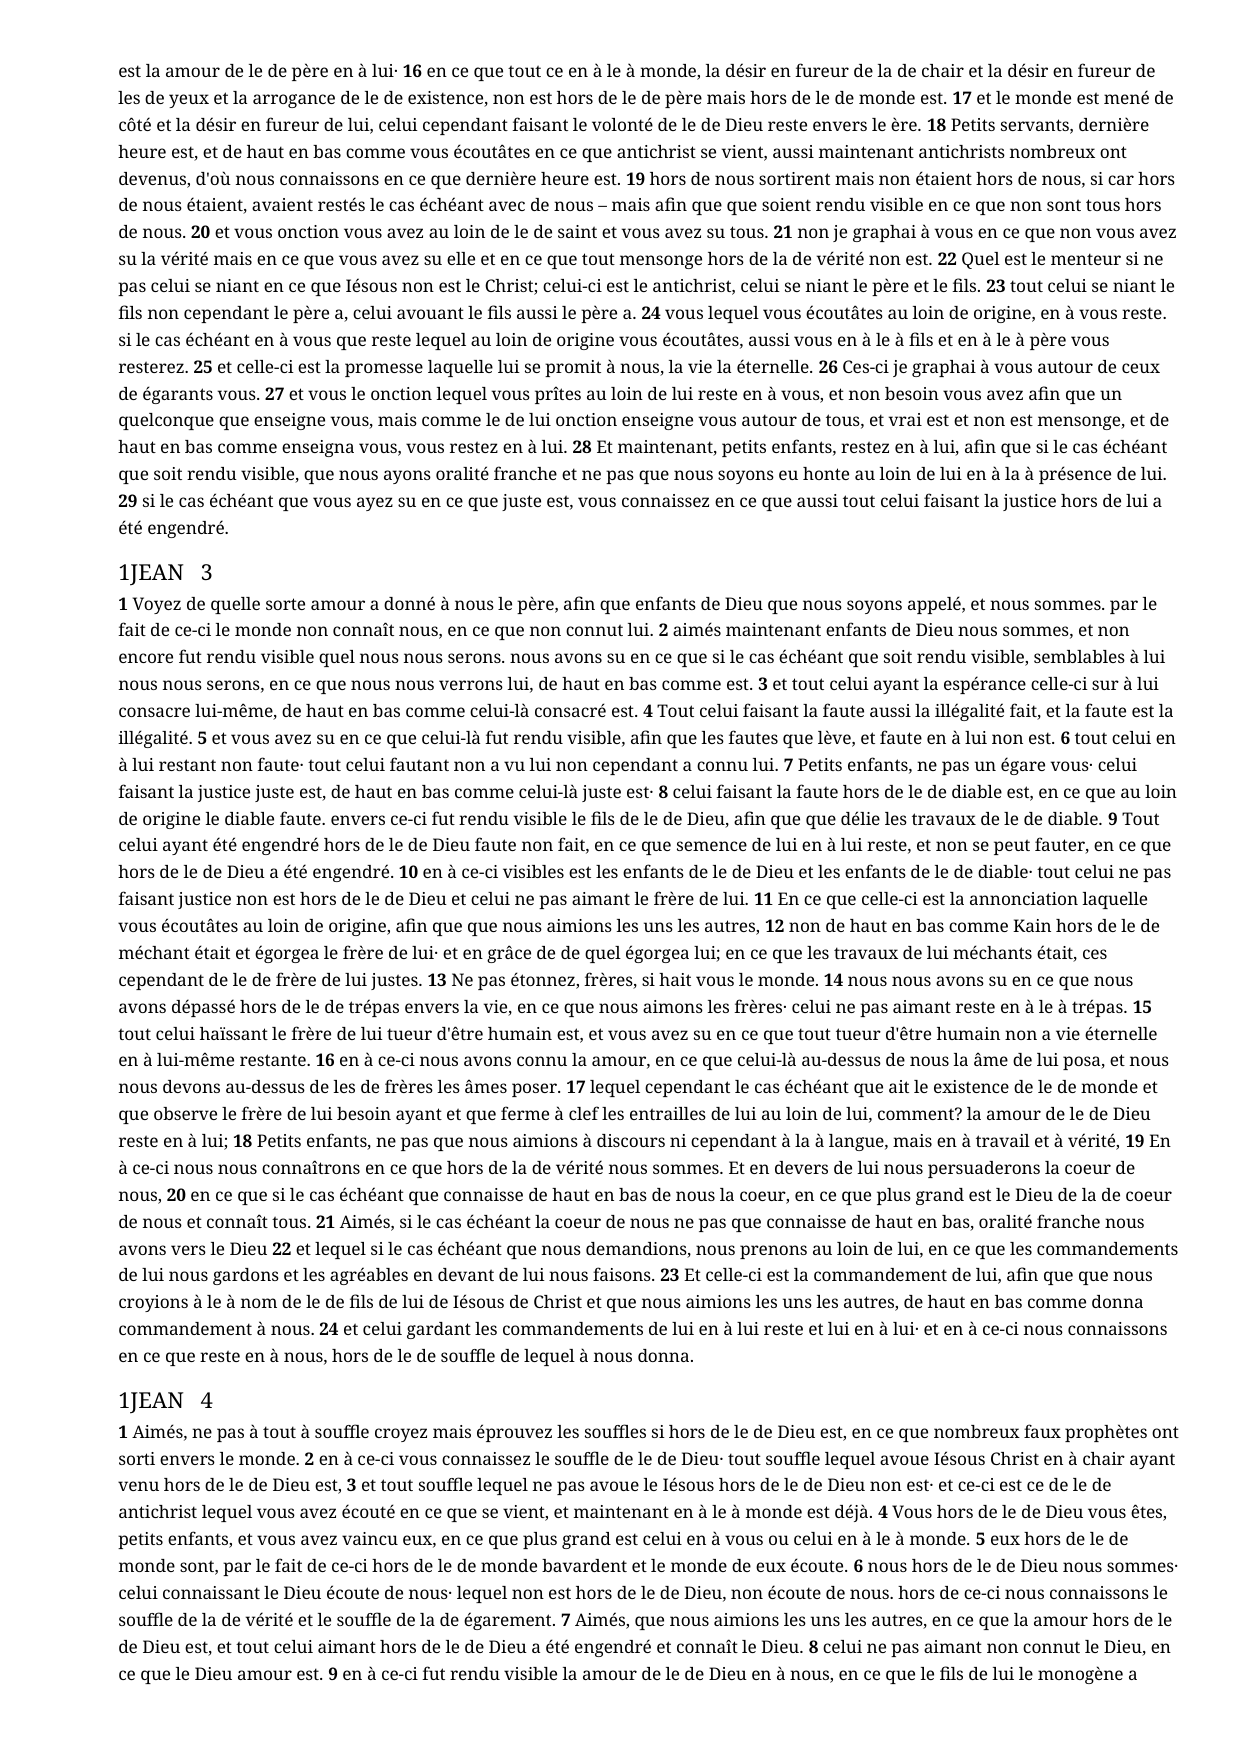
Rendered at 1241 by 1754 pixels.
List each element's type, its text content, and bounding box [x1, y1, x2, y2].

text 1JEAN 3 [118, 557, 1181, 587]
text 1 Voyez de quelle sorte amour a donné à nous le père, afin que enfants de Dieu que nous soyons appelé, et nous sommes. par le fait de ce-ci le monde non connaît nous, en ce que non connut lui. 2 aimés maintenant enfants de Dieu nous sommes, et non encore fut rendu visible quel nous nous serons. nous avons su en ce que si le cas échéant que soit rendu visible, semblables à lui nous nous serons, en ce que nous nous verrons lui, de haut en bas comme est. 3 et tout celui ayant la espérance celle-ci sur à lui consacre lui-même, de haut en bas comme celui-là consacré est. 4 Tout celui faisant la faute aussi la illégalité fait, et la faute est la illégalité. 5 et vous avez su en ce que celui-là fut rendu visible, afin que les fautes que lève, et faute en à lui non est. 6 tout celui en à lui restant non faute· tout celui fautant non a vu lui non cependant a connu lui. 7 Petits enfants, ne pas un égare vous· celui faisant la justice juste est, de haut en bas comme celui-là juste est· 8 celui faisant la faute hors de le de diable est, en ce que au loin de origine le diable faute. envers ce-ci fut rendu visible le fils de le de Dieu, afin que que délie les travaux de le de diable. 9 Tout celui ayant été engendré hors de le de Dieu faute non fait, en ce que semence de lui en à lui reste, et non se peut fauter, en ce que hors de le de Dieu a été engendré. 10 en à ce-ci visibles est les enfants de le de Dieu et les enfants de le de diable· tout celui ne pas faisant justice non est hors de le de Dieu et celui ne pas aimant le frère de lui. 11 En ce que celle-ci est la annonciation laquelle vous écoutâtes au loin de origine, afin que que nous aimions les uns les autres, 12 non de haut en bas comme Kain hors de le de méchant était et égorgea le frère de lui· et en grâce de de quel égorgea lui; en ce que les travaux de lui méchants était, ces cependant de le de frère de lui justes. 13 Ne pas étonnez, frères, si hait vous le monde. 14 nous nous avons su en ce que nous avons dépassé hors de le de trépas envers la vie, en ce que nous aimons les frères· celui ne pas aimant reste en à le à trépas. 15 tout celui haïssant le frère de lui tueur d'être humain est, et vous avez su en ce que tout tueur d'être humain non a vie éternelle en à lui-même restante. 16 en à ce-ci nous avons connu la amour, en ce que celui-là au-dessus de nous la âme de lui posa, et nous nous devons au-dessus de les de frères les âmes poser. 17 lequel cependant le cas échéant que ait le existence de le de monde et que observe le frère de lui besoin ayant et que ferme à clef les entrailles de lui au loin de lui, comment? la amour de le de Dieu reste en à lui; 18 Petits enfants, ne pas que nous aimions à discours ni cependant à la à langue, mais en à travail et à vérité, 19 En à ce-ci nous nous connaîtrons en ce que hors de la de vérité nous sommes. Et en devers de lui nous persuaderons la coeur de nous, 20 en ce que si le cas échéant que connaisse de haut en bas de nous la coeur, en ce que plus grand est le Dieu de la de coeur de nous et connaît tous. 21 Aimés, si le cas échéant la coeur de nous ne pas que connaisse de haut en bas, oralité franche nous avons vers le Dieu 22 et lequel si le cas échéant que nous demandions, nous prenons au loin de lui, en ce que les commandements de lui nous gardons et les agréables en devant de lui nous faisons. 23 Et celle-ci est la commandement de lui, afin que que nous croyions à le à nom de le de fils de lui de Iésous de Christ et que nous aimions les uns les autres, de haut en bas comme donna commandement à nous. 24 et celui gardant les commandements de lui en à lui reste et lui en à lui· et en à ce-ci nous connaissons en ce que reste en à nous, hors de le de souffle de lequel à nous donna. [118, 592, 1181, 1367]
text est la amour de le de père en à lui· 16 en ce que tout ce en à le à monde, la désir en fureur de la de chair et la désir en fureur de les de yeux et la arrogance de le de existence, non est hors de le de père mais hors de le de monde est. 17 et le monde est mené de côté et la désir en fureur de lui, celui cependant faisant le volonté de le de Dieu reste envers le ère. 18 Petits servants, dernière heure est, et de haut en bas comme vous écoutâtes en ce que antichrist se vient, aussi maintenant antichrists nombreux ont devenus, d'où nous connaissons en ce que dernière heure est. 19 hors de nous sortirent mais non étaient hors de nous, si car hors de nous étaient, avaient restés le cas échéant avec de nous – mais afin que que soient rendu visible en ce que non sont tous hors de nous. 20 et vous onction vous avez au loin de le de saint et vous avez su tous. 21 non je graphai à vous en ce que non vous avez su la vérité mais en ce que vous avez su elle et en ce que tout mensonge hors de la de vérité non est. 22 Quel est le menteur si ne pas celui se niant en ce que Iésous non est le Christ; celui-ci est le antichrist, celui se niant le père et le fils. 23 tout celui se niant le fils non cependant le père a, celui avouant le fils aussi le père a. 24 vous lequel vous écoutâtes au loin de origine, en à vous reste. si le cas échéant en à vous que reste lequel au loin de origine vous écoutâtes, aussi vous en à le à fils et en à le à père vous resterez. 25 et celle-ci est la promesse laquelle lui se promit à nous, la vie la éternelle. 26 Ces-ci je graphai à vous autour de ceux de égarants vous. 27 et vous le onction lequel vous prîtes au loin de lui reste en à vous, et non besoin vous avez afin que un quelconque que enseigne vous, mais comme le de lui onction enseigne vous autour de tous, et vrai est et non est mensonge, et de haut en bas comme enseigna vous, vous restez en à lui. 28 Et maintenant, petits enfants, restez en à lui, afin que si le cas échéant que soit rendu visible, que nous ayons oralité franche et ne pas que nous soyons eu honte au loin de lui en à la à présence de lui. 29 si le cas échéant que vous ayez su en ce que juste est, vous connaissez en ce que aussi tout celui faisant la justice hors de lui a été engendré. [118, 59, 1181, 539]
text 1 Aimés, ne pas à tout à souffle croyez mais éprouvez les souffles si hors de le de Dieu est, en ce que nombreux faux prophètes ont sorti envers le monde. 2 en à ce-ci vous connaissez le souffle de le de Dieu· tout souffle lequel avoue Iésous Christ en à chair ayant venu hors de le de Dieu est, 3 et tout souffle lequel ne pas avoue le Iésous hors de le de Dieu non est· et ce-ci est ce de le de antichrist lequel vous avez écouté en ce que se vient, et maintenant en à le à monde est déjà. 4 Vous hors de le de Dieu vous êtes, petits enfants, et vous avez vaincu eux, en ce que plus grand est celui en à vous ou celui en à le à monde. 5 eux hors de le de monde sont, par le fait de ce-ci hors de le de monde bavardent et le monde de eux écoute. 6 nous hors de le de Dieu nous sommes· celui connaissant le Dieu écoute de nous· lequel non est hors de le de Dieu, non écoute de nous. hors de ce-ci nous connaissons le souffle de la de vérité et le souffle de la de égarement. 7 Aimés, que nous aimions les uns les autres, en ce que la amour hors de le de Dieu est, et tout celui aimant hors de le de Dieu a été engendré et connaît le Dieu. 8 celui ne pas aimant non connut le Dieu, en ce que le Dieu amour est. 9 en à ce-ci fut rendu visible la amour de le de Dieu en à nous, en ce que le fils de lui le monogène a [118, 1420, 1181, 1685]
text 1JEAN 4 [118, 1386, 1181, 1415]
